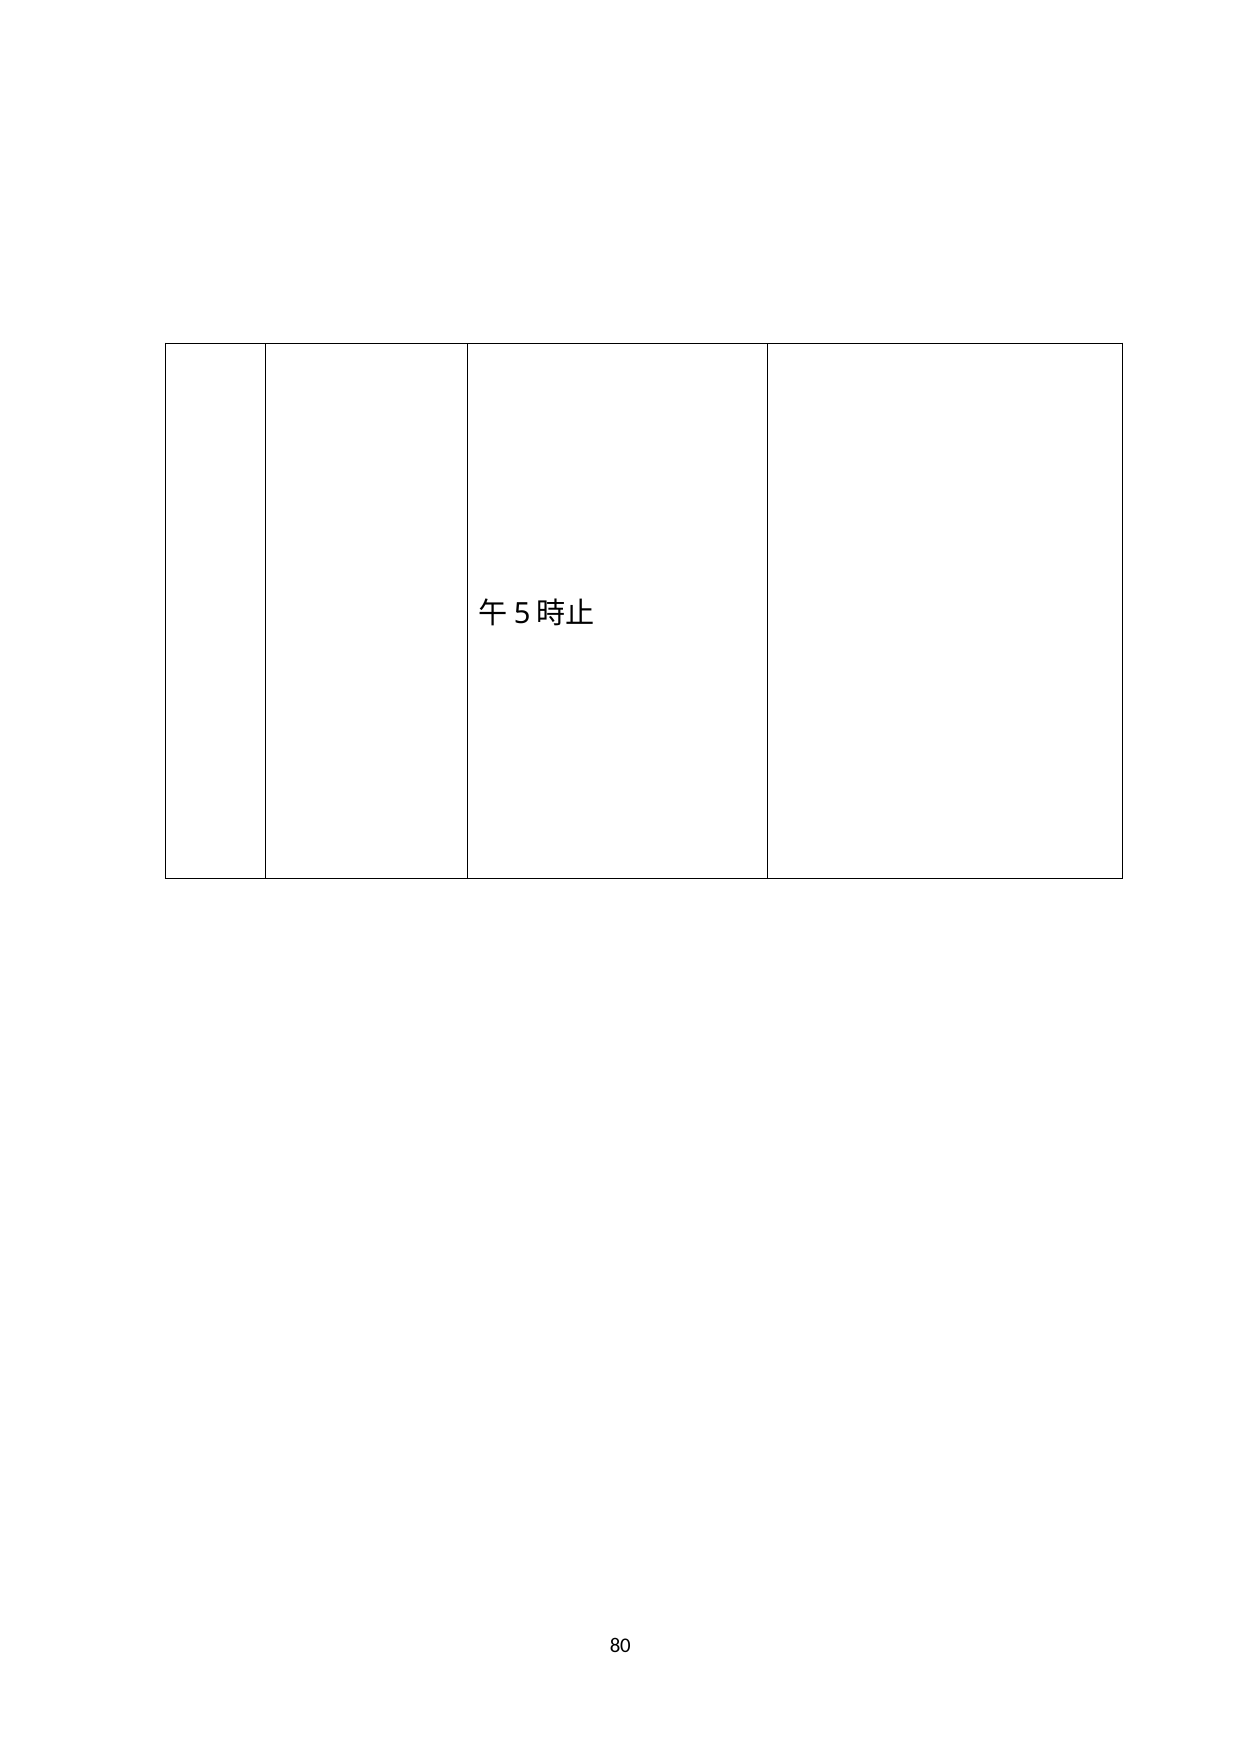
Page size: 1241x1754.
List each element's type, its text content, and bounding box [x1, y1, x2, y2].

table_cell 午5時止 [468, 344, 767, 878]
table_cell [166, 344, 265, 878]
table_cell [266, 344, 467, 878]
table_cell [768, 344, 1122, 878]
